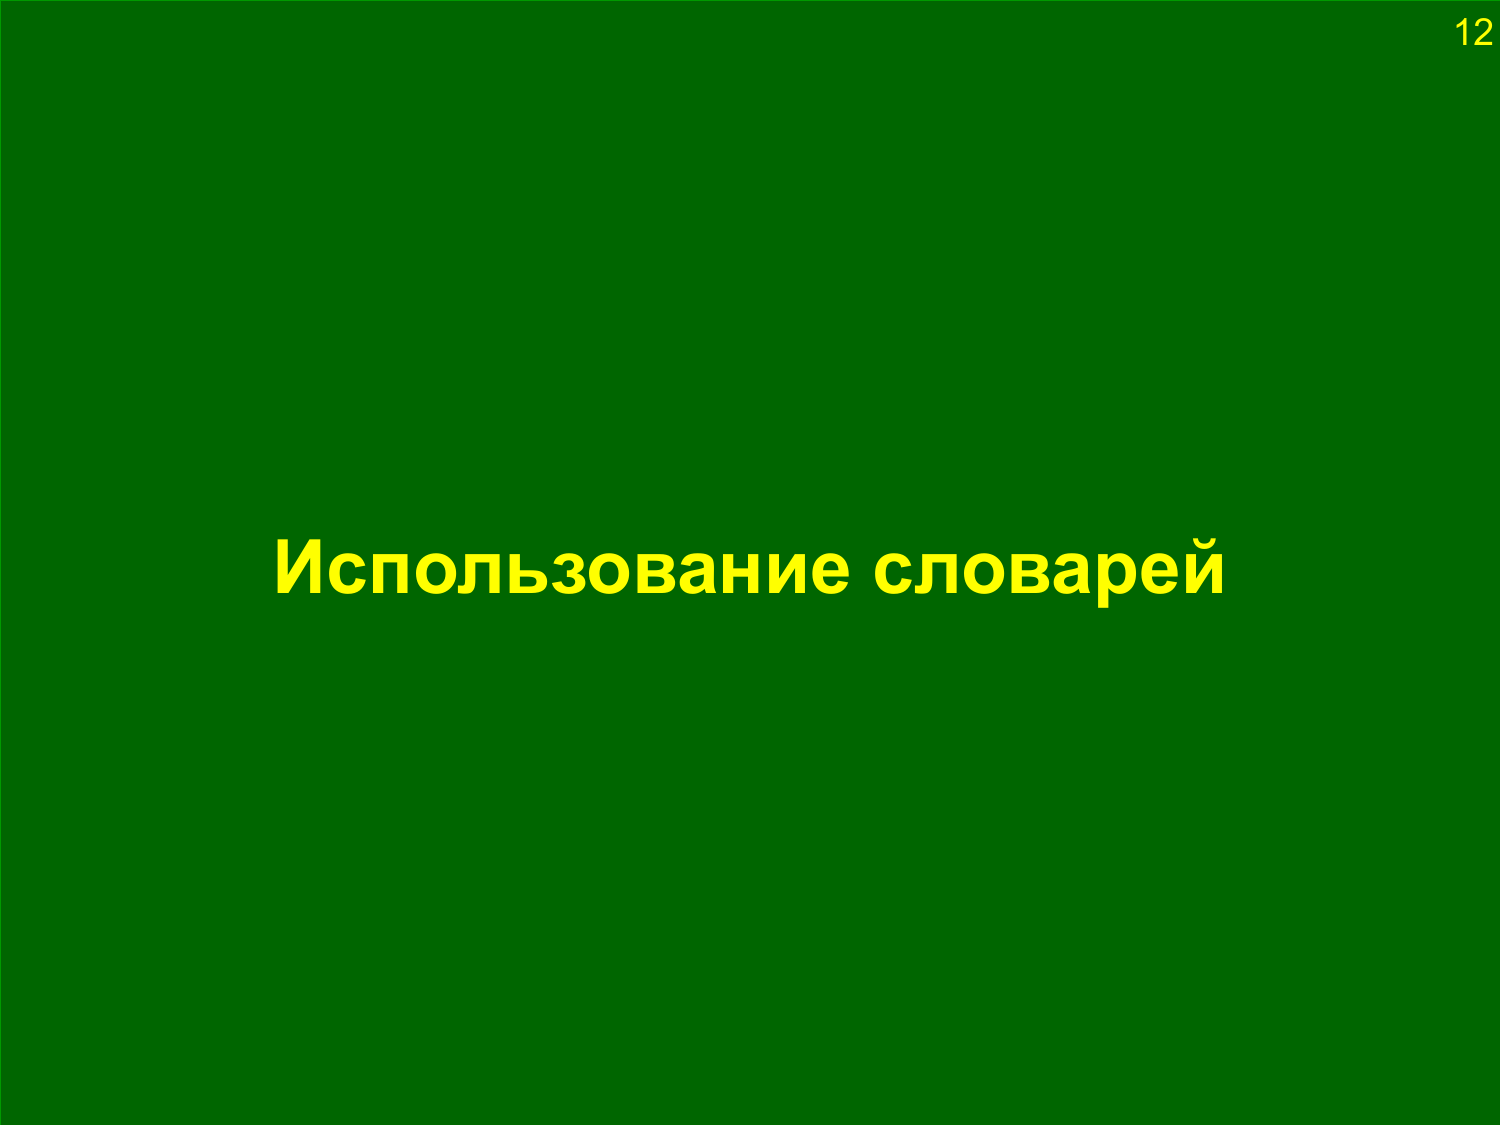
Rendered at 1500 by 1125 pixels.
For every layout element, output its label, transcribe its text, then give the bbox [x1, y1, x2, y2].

title Использование словарей [75, 473, 1425, 662]
